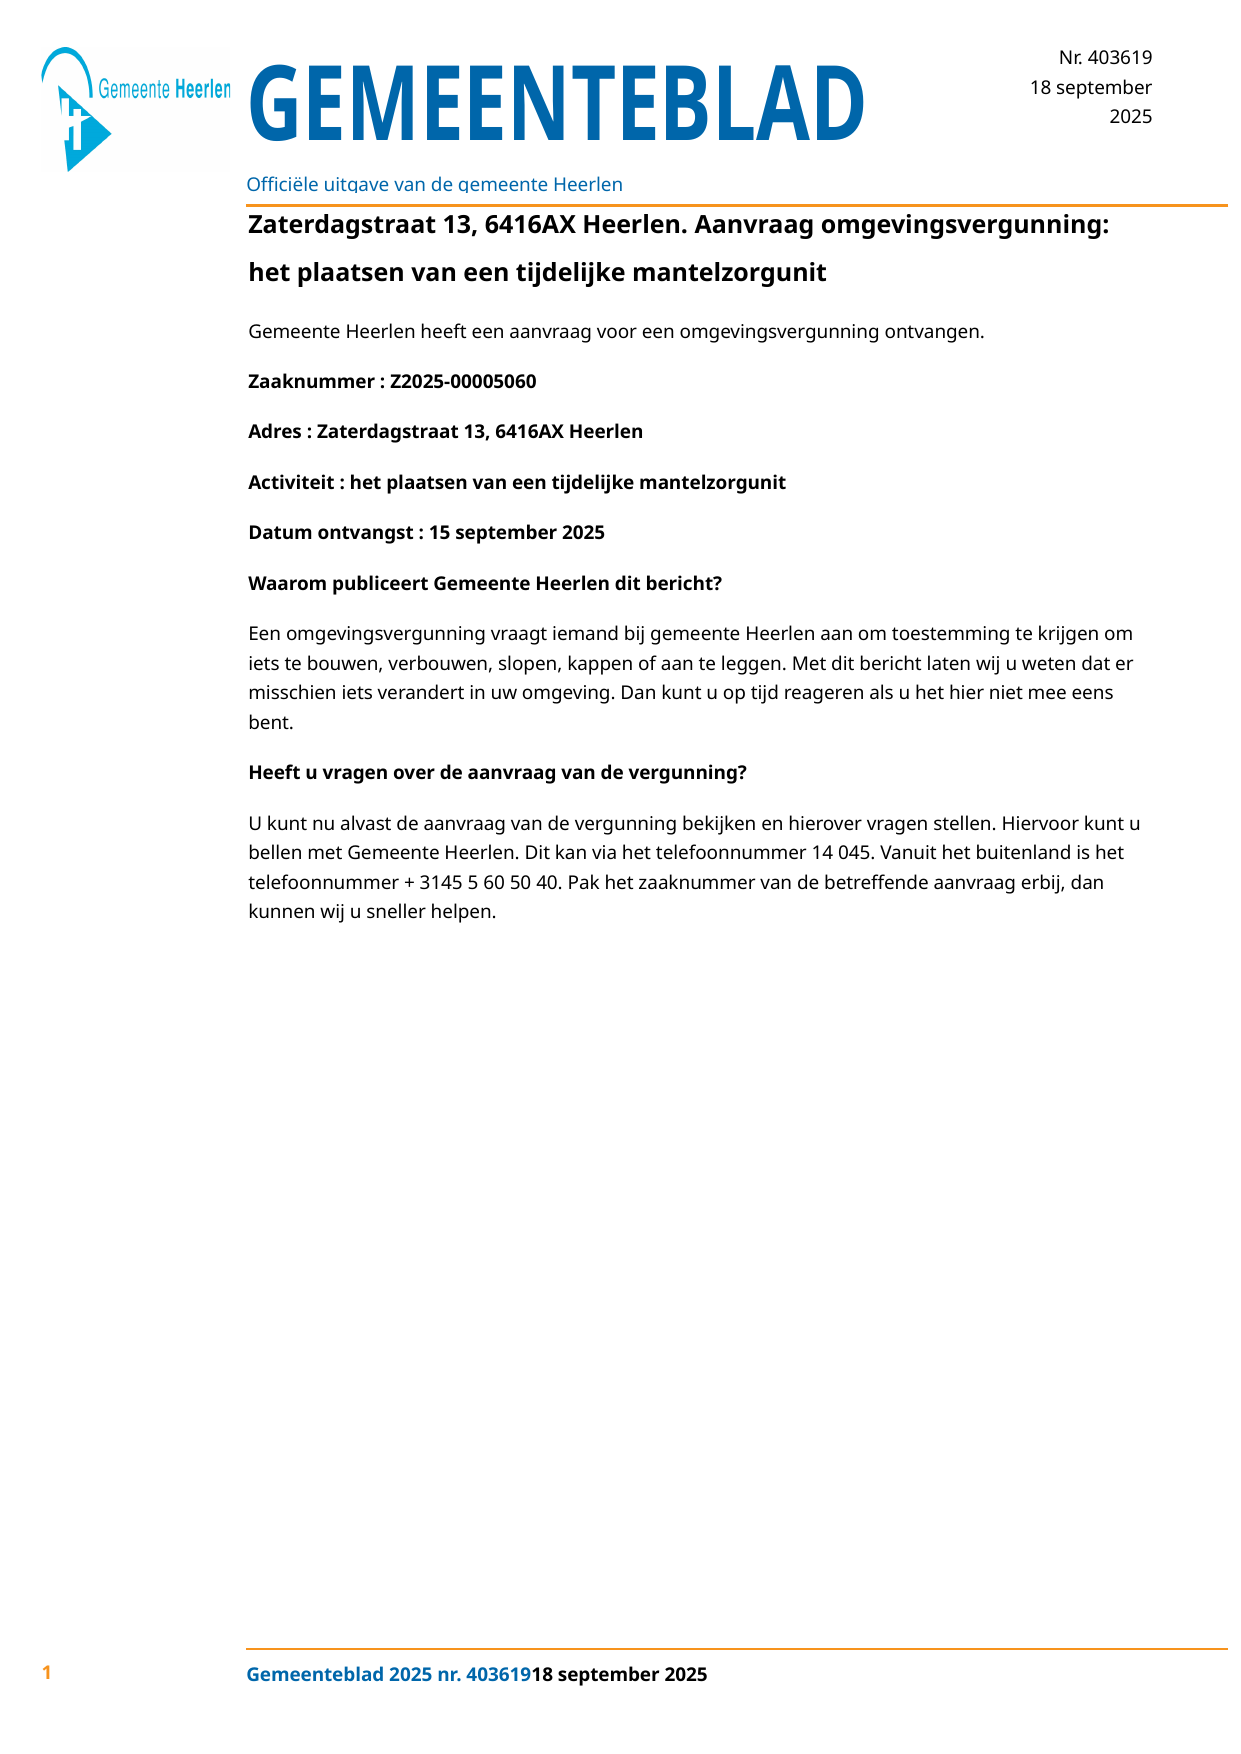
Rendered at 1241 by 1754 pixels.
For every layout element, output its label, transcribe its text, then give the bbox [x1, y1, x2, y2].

text Waarom publiceert Gemeente Heerlen dit bericht? [248, 570, 1152, 596]
text Zaterdagstraat 13, 6416AX Heerlen. Aanvraag omgevingsvergunning: het plaatsen van een tijdelijke mantelzorgunit [248, 207, 1152, 288]
picture [41, 47, 231, 172]
text Een omgevingsvergunning vraagt iemand bij gemeente Heerlen aan om toestemming te krijgen om iets te bouwen, verbouwen, slopen, kappen of aan te leggen. Met dit bericht laten wij u weten dat er misschien iets verandert in uw omgeving. Dan kunt u op tijd reageren als u het hier niet mee eens bent. [248, 620, 1152, 735]
text Zaaknummer : Z2025-00005060 [248, 368, 1152, 394]
text Activiteit : het plaatsen van een tijdelijke mantelzorgunit [248, 469, 1152, 495]
text Heeft u vragen over de aanvraag van de vergunning? [248, 759, 1152, 785]
text Datum ontvangst : 15 september 2025 [248, 519, 1152, 545]
text Gemeente Heerlen heeft een aanvraag voor een omgevingsvergunning ontvangen. [248, 318, 1152, 344]
picture [41, 47, 59, 70]
text U kunt nu alvast de aanvraag van de vergunning bekijken en hierover vragen stellen. Hiervoor kunt u bellen met Gemeente Heerlen. Dit kan via het telefoonnummer 14 045. Vanuit het buitenland is het telefoonnummer + 3145 5 60 50 40. Pak het zaaknummer van de betreffende aanvraag erbij, dan kunnen wij u sneller helpen. [248, 810, 1152, 924]
text Adres : Zaterdagstraat 13, 6416AX Heerlen [248, 419, 1152, 444]
